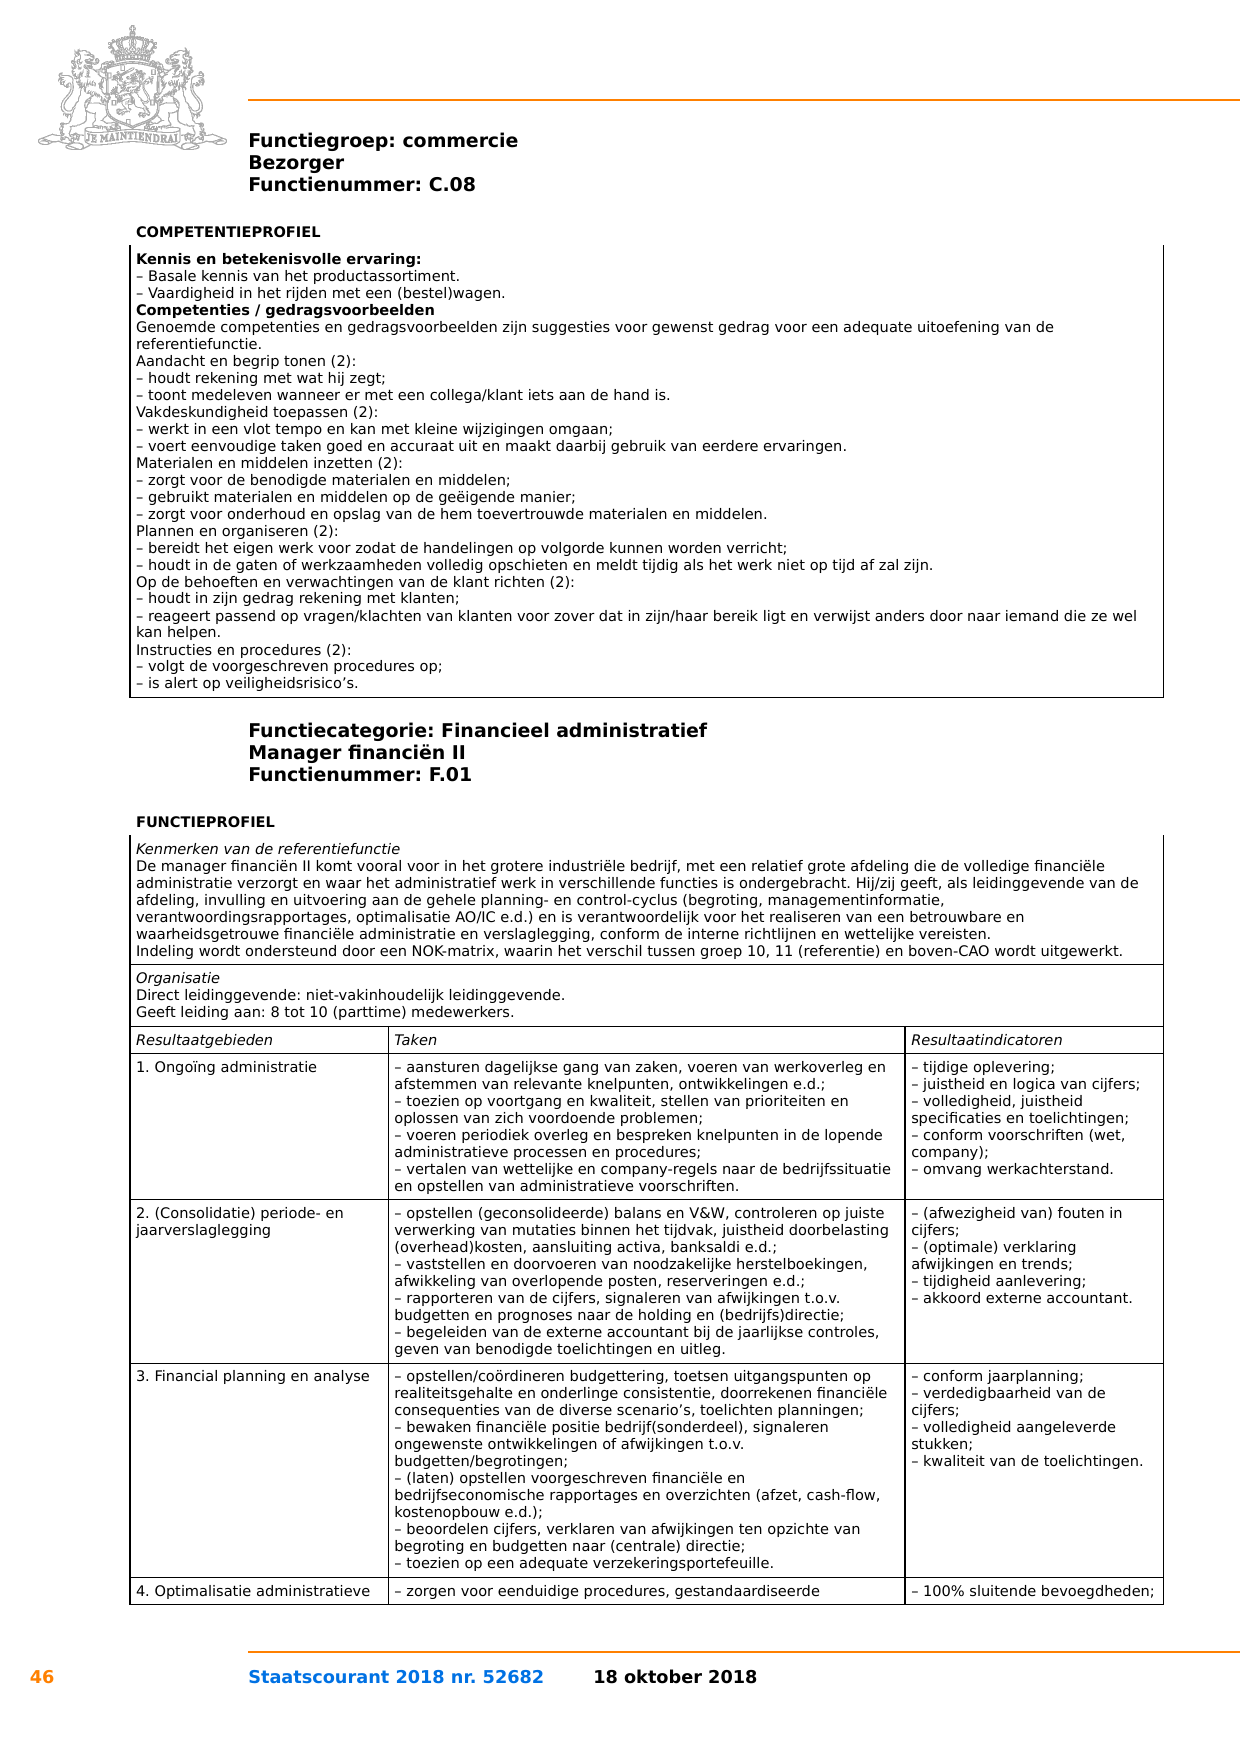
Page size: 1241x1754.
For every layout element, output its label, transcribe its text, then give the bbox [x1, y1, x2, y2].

table_cell – 100% sluitende bevoegdheden; [906, 1578, 1163, 1604]
table_cell Kenmerken van de referentiefunctie De manager financiën II komt vooral voor in het grotere industriële bedrijf, met een relatief grote afdeling die de volledige financiële administratie verzorgt en waar het administratief werk in verschillende functies is ondergebracht. Hij/zij geeft, als leidinggevende van de afdeling, invulling en uitvoering aan de gehele planning- en control-cyclus (begroting, managementinformatie, verantwoordingsrapportages, optimalisatie AO/IC e.d.) en is verantwoordelijk voor het realiseren van een betrouwbare en waarheidsgetrouwe financiële administratie en verslaglegging, conform de interne richtlijnen en wettelijke vereisten. Indeling wordt ondersteund door een NOK-matrix, waarin het verschil tussen groep 10, 11 (referentie) en boven-CAO wordt uitgewerkt. [131, 836, 1163, 964]
text Bezorger [248, 152, 1163, 174]
table_cell – tijdige oplevering; – juistheid en logica van cijfers; – volledigheid, juistheid specificaties en toelichtingen; – conform voorschriften (wet, company); – omvang werkachterstand. [906, 1054, 1163, 1199]
table_header FUNCTIEPROFIEL [131, 809, 1163, 835]
text Functienummer: C.08 [248, 174, 1163, 196]
table_cell 2. (Consolidatie) periode- en jaarverslaglegging [131, 1200, 388, 1363]
text Functienummer: F.01 [248, 764, 1163, 786]
table_cell Taken [389, 1027, 904, 1053]
table_cell – conform jaarplanning; – verdedigbaarheid van de cijfers; – volledigheid aangeleverde stukken; – kwaliteit van de toelichtingen. [906, 1364, 1163, 1577]
text Manager financiën II [248, 742, 1163, 764]
table_header COMPETENTIEPROFIEL [131, 219, 1163, 245]
table_cell – opstellen (geconsolideerde) balans en V&W, controleren op juiste verwerking van mutaties binnen het tijdvak, juistheid doorbelasting (overhead)kosten, aansluiting activa, banksaldi e.d.; – vaststellen en doorvoeren van noodzakelijke herstelboekingen, afwikkeling van overlopende posten, reserveringen e.d.; – rapporteren van de cijfers, signaleren van afwijkingen t.o.v. budgetten en prognoses naar de holding en (bedrijfs)directie; – begeleiden van de externe accountant bij de jaarlijkse controles, geven van benodigde toelichtingen en uitleg. [389, 1200, 904, 1363]
picture [38, 25, 227, 150]
table_cell – (afwezigheid van) fouten in cijfers; – (optimale) verklaring afwijkingen en trends; – tijdigheid aanlevering; – akkoord externe accountant. [906, 1200, 1163, 1363]
table_cell 3. Financial planning en analyse [131, 1364, 388, 1577]
table_cell – opstellen/coördineren budgettering, toetsen uitgangspunten op realiteitsgehalte en onderlinge consistentie, doorrekenen financiële consequenties van de diverse scenario’s, toelichten planningen; – bewaken financiële positie bedrijf(sonderdeel), signaleren ongewenste ontwikkelingen of afwijkingen t.o.v. budgetten/begrotingen; – (laten) opstellen voorgeschreven financiële en bedrijfseconomische rapportages en overzichten (afzet, cash-flow, kostenopbouw e.d.); – beoordelen cijfers, verklaren van afwijkingen ten opzichte van begroting en budgetten naar (centrale) directie; – toezien op een adequate verzekeringsportefeuille. [389, 1364, 904, 1577]
table_cell – zorgen voor eenduidige procedures, gestandaardiseerde [389, 1578, 904, 1604]
table_cell Kennis en betekenisvolle ervaring: – Basale kennis van het productassortiment. – Vaardigheid in het rijden met een (bestel)wagen. Competenties / gedragsvoorbeelden Genoemde competenties en gedragsvoorbeelden zijn suggesties voor gewenst gedrag voor een adequate uitoefening van de referentiefunctie. Aandacht en begrip tonen (2): – houdt rekening met wat hij zegt; – toont medeleven wanneer er met een collega/klant iets aan de hand is. Vakdeskundigheid toepassen (2): – werkt in een vlot tempo en kan met kleine wijzigingen omgaan; – voert eenvoudige taken goed en accuraat uit en maakt daarbij gebruik van eerdere ervaringen. Materialen en middelen inzetten (2): – zorgt voor de benodigde materialen en middelen; – gebruikt materialen en middelen op de geëigende manier; – zorgt voor onderhoud en opslag van de hem toevertrouwde materialen en middelen. Plannen en organiseren (2): – bereidt het eigen werk voor zodat de handelingen op volgorde kunnen worden verricht; – houdt in de gaten of werkzaamheden volledig opschieten en meldt tijdig als het werk niet op tijd af zal zijn. Op de behoeften en verwachtingen van de klant richten (2): – houdt in zijn gedrag rekening met klanten; – reageert passend op vragen/klachten van klanten voor zover dat in zijn/haar bereik ligt en verwijst anders door naar iemand die ze wel kan helpen. Instructies en procedures (2): – volgt de voorgeschreven procedures op; – is alert op veiligheidsrisico’s. [131, 246, 1163, 697]
table_cell 1. Ongoïng administratie [131, 1054, 388, 1199]
table_cell Resultaatindicatoren [906, 1027, 1163, 1053]
table_cell Organisatie Direct leidinggevende: niet-vakinhoudelijk leidinggevende. Geeft leiding aan: 8 tot 10 (parttime) medewerkers. [131, 965, 1163, 1026]
table_cell Resultaatgebieden [131, 1027, 388, 1053]
table_cell 4. Optimalisatie administratieve [131, 1578, 388, 1604]
text Functiegroep: commercie [248, 130, 1163, 152]
table_cell – aansturen dagelijkse gang van zaken, voeren van werkoverleg en afstemmen van relevante knelpunten, ontwikkelingen e.d.; – toezien op voortgang en kwaliteit, stellen van prioriteiten en oplossen van zich voordoende problemen; – voeren periodiek overleg en bespreken knelpunten in de lopende administratieve processen en procedures; – vertalen van wettelijke en company-regels naar de bedrijfssituatie en opstellen van administratieve voorschriften. [389, 1054, 904, 1199]
text Functiecategorie: Financieel administratief [248, 720, 1163, 742]
